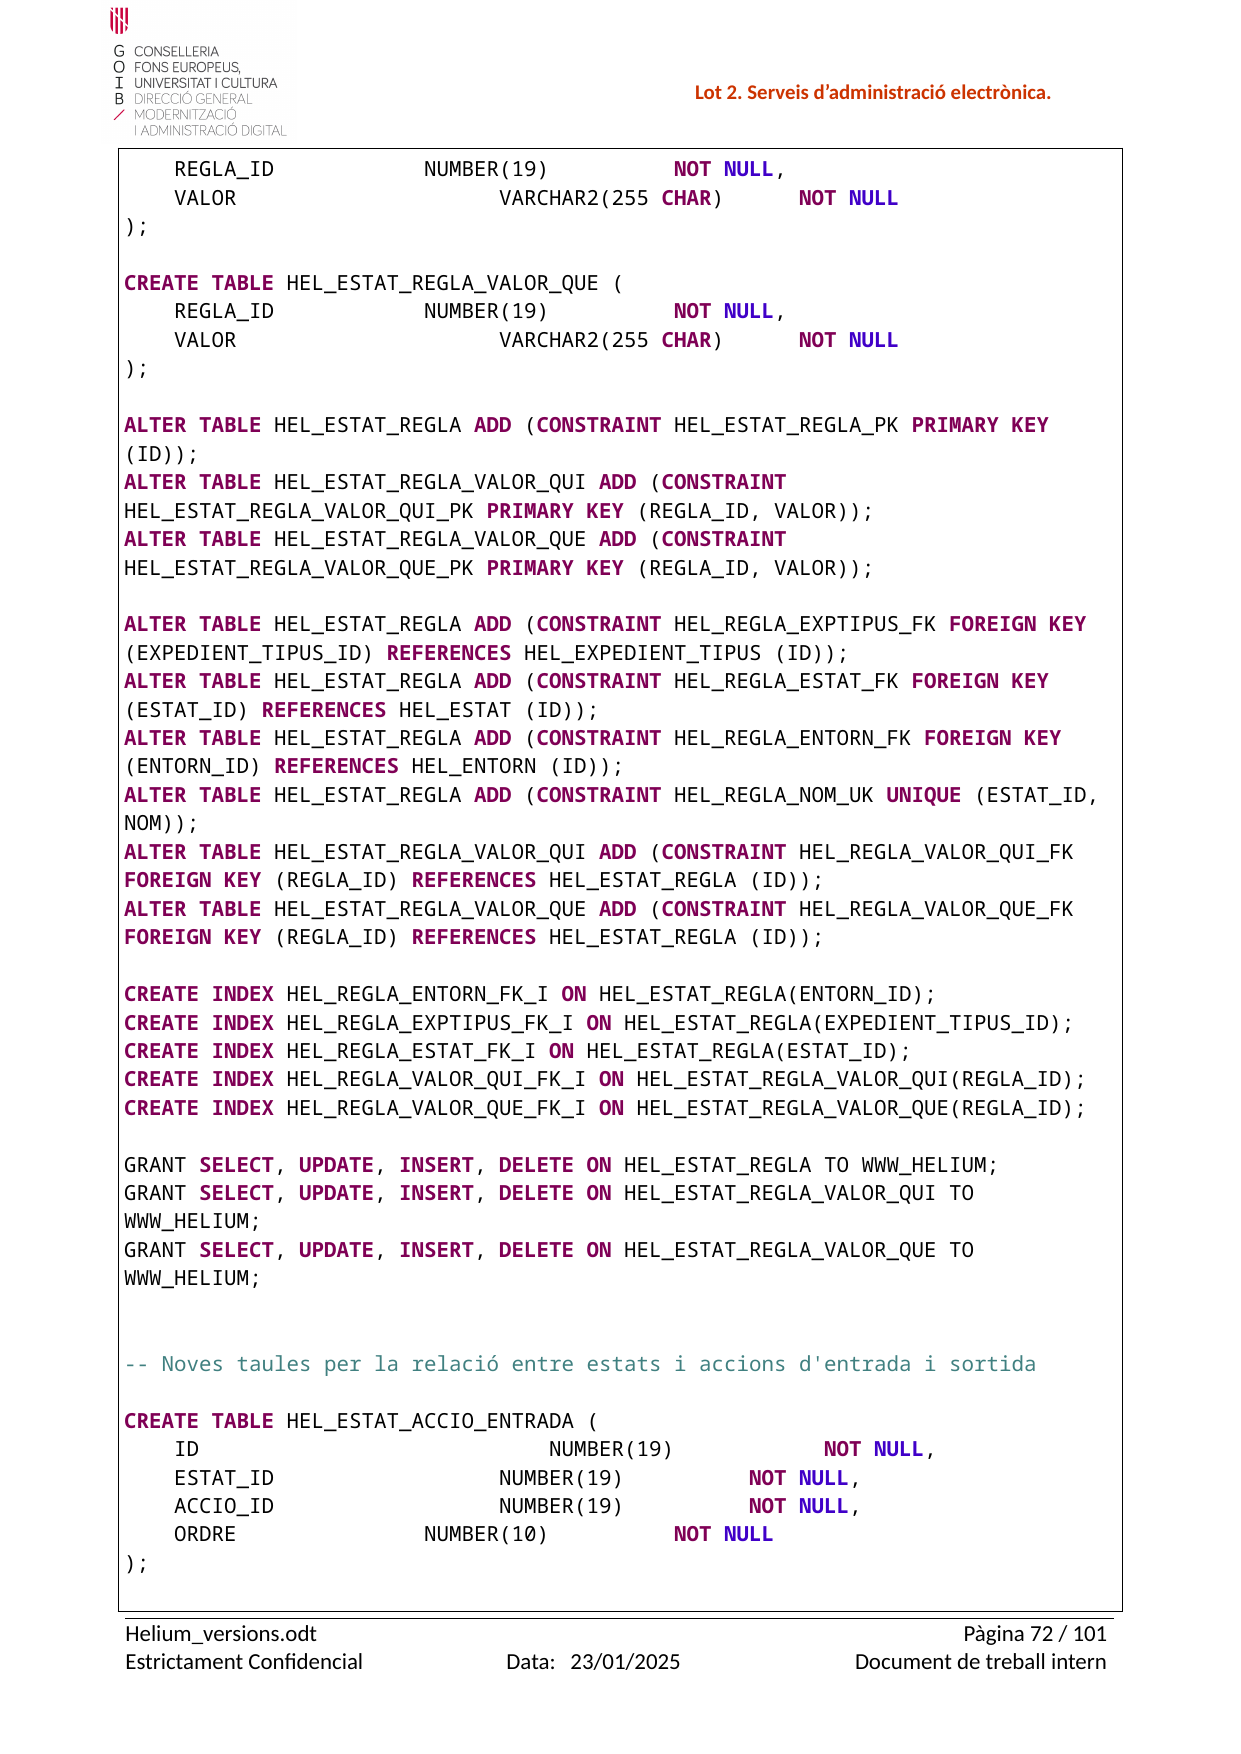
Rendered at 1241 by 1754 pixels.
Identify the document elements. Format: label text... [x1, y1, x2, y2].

table_header REGLA_ID NUMBER(19) NOT NULL, VALOR VARCHAR2(255 CHAR) NOT NULL ); CREATE TABLE HEL_ESTAT_REGLA_VALOR_QUE ( REGLA_ID NUMBER(19) NOT NULL, VALOR VARCHAR2(255 CHAR) NOT NULL ); ALTER TABLE HEL_ESTAT_REGLA ADD (CONSTRAINT HEL_ESTAT_REGLA_PK PRIMARY KEY (ID)); ALTER TABLE HEL_ESTAT_REGLA_VALOR_QUI ADD (CONSTRAINT HEL_ESTAT_REGLA_VALOR_QUI_PK PRIMARY KEY (REGLA_ID, VALOR)); ALTER TABLE HEL_ESTAT_REGLA_VALOR_QUE ADD (CONSTRAINT HEL_ESTAT_REGLA_VALOR_QUE_PK PRIMARY KEY (REGLA_ID, VALOR)); ALTER TABLE HEL_ESTAT_REGLA ADD (CONSTRAINT HEL_REGLA_EXPTIPUS_FK FOREIGN KEY (EXPEDIENT_TIPUS_ID) REFERENCES HEL_EXPEDIENT_TIPUS (ID)); ALTER TABLE HEL_ESTAT_REGLA ADD (CONSTRAINT HEL_REGLA_ESTAT_FK FOREIGN KEY (ESTAT_ID) REFERENCES HEL_ESTAT (ID)); ALTER TABLE HEL_ESTAT_REGLA ADD (CONSTRAINT HEL_REGLA_ENTORN_FK FOREIGN KEY (ENTORN_ID) REFERENCES HEL_ENTORN (ID)); ALTER TABLE HEL_ESTAT_REGLA ADD (CONSTRAINT HEL_REGLA_NOM_UK UNIQUE (ESTAT_ID, NOM)); ALTER TABLE HEL_ESTAT_REGLA_VALOR_QUI ADD (CONSTRAINT HEL_REGLA_VALOR_QUI_FK FOREIGN KEY (REGLA_ID) REFERENCES HEL_ESTAT_REGLA (ID)); ALTER TABLE HEL_ESTAT_REGLA_VALOR_QUE ADD (CONSTRAINT HEL_REGLA_VALOR_QUE_FK FOREIGN KEY (REGLA_ID) REFERENCES HEL_ESTAT_REGLA (ID)); CREATE INDEX HEL_REGLA_ENTORN_FK_I ON HEL_ESTAT_REGLA(ENTORN_ID); CREATE INDEX HEL_REGLA_EXPTIPUS_FK_I ON HEL_ESTAT_REGLA(EXPEDIENT_TIPUS_ID); CREATE INDEX HEL_REGLA_ESTAT_FK_I ON HEL_ESTAT_REGLA(ESTAT_ID); CREATE INDEX HEL_REGLA_VALOR_QUI_FK_I ON HEL_ESTAT_REGLA_VALOR_QUI(REGLA_ID); CREATE INDEX HEL_REGLA_VALOR_QUE_FK_I ON HEL_ESTAT_REGLA_VALOR_QUE(REGLA_ID); GRANT SELECT, UPDATE, INSERT, DELETE ON HEL_ESTAT_REGLA TO WWW_HELIUM; GRANT SELECT, UPDATE, INSERT, DELETE ON HEL_ESTAT_REGLA_VALOR_QUI TO WWW_HELIUM; GRANT SELECT, UPDATE, INSERT, DELETE ON HEL_ESTAT_REGLA_VALOR_QUE TO WWW_HELIUM; -- Noves taules per la relació entre estats i accions d'entrada i sortida CREATE TABLE HEL_ESTAT_ACCIO_ENTRADA ( ID NUMBER(19) NOT NULL, ESTAT_ID NUMBER(19) NOT NULL, ACCIO_ID NUMBER(19) NOT NULL, ORDRE NUMBER(10) NOT NULL ); [119, 149, 1122, 1611]
picture [100, 0, 297, 144]
